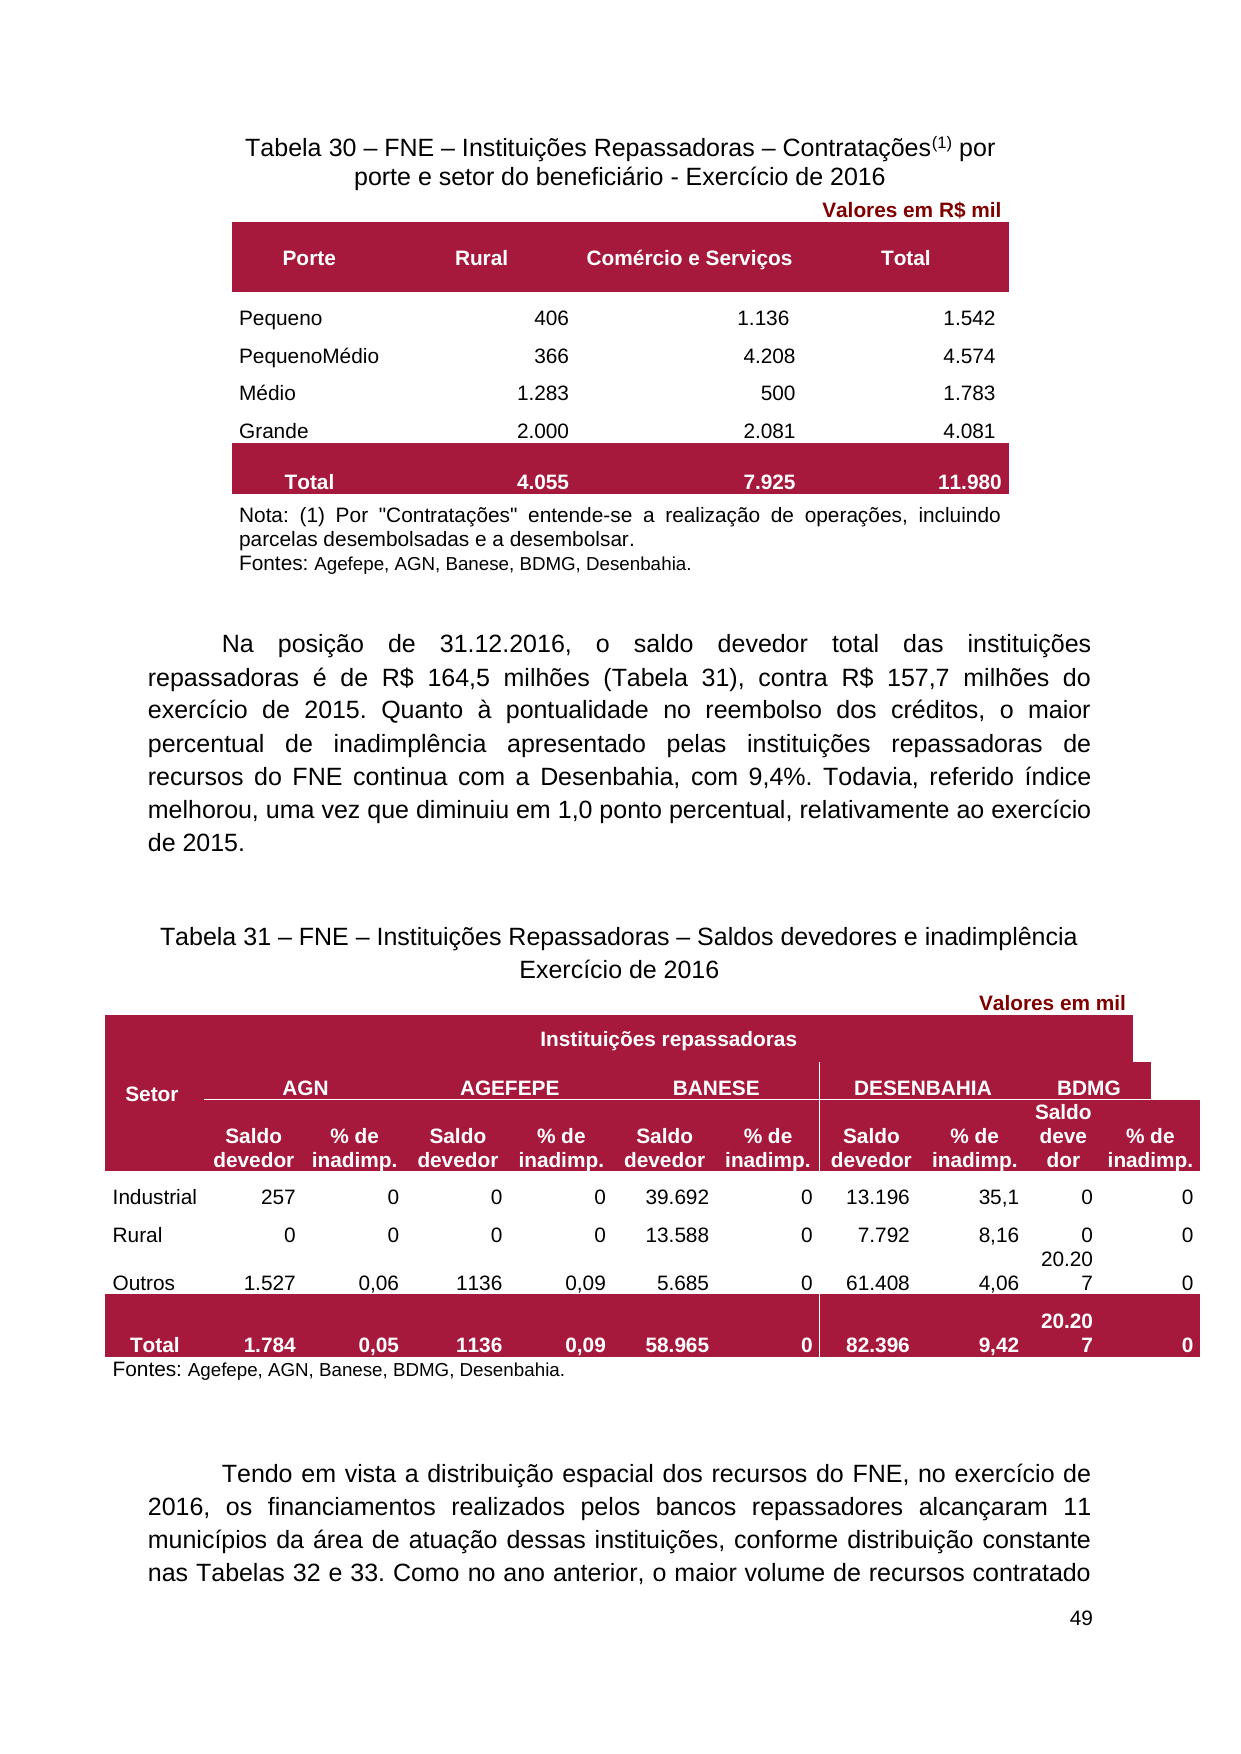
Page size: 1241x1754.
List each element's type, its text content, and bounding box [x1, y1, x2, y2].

table_cell BDMG [1026, 1062, 1151, 1099]
table_cell 1.136 [576, 293, 803, 330]
table_cell Saldo devedor [204, 1100, 303, 1171]
table_cell 1.784 [204, 1294, 303, 1357]
table_cell Porte [232, 222, 387, 292]
table_cell Instituições repassadoras [204, 1015, 1133, 1062]
table_cell 7.925 [576, 443, 803, 494]
table_cell [1151, 951, 1200, 984]
table_cell [453, 984, 591, 1015]
table_cell 4.055 [387, 443, 576, 494]
table_cell 2.081 [576, 405, 803, 442]
table_cell 0 [1026, 1209, 1100, 1246]
table_cell 2.000 [387, 405, 576, 442]
table_cell 9,42 [923, 1294, 1026, 1357]
table_cell 20.207 [1026, 1294, 1100, 1357]
table_cell 0 [716, 1209, 819, 1246]
table_header [1151, 881, 1200, 951]
table_cell Médio [232, 368, 387, 405]
table_cell 500 [576, 368, 803, 405]
table_cell 58.965 [613, 1294, 716, 1357]
table_cell % de inadimp. [1100, 1100, 1200, 1171]
table_cell Exercício de 2016 [105, 951, 1133, 984]
table_cell 8,16 [923, 1209, 1026, 1246]
table_cell Nota: (1) Por "Contratações" entende-se a realização de operações, incluindo parcelas desembolsadas e a desembolsar. [232, 494, 1009, 550]
table_cell Total [105, 1294, 204, 1357]
table_cell [364, 984, 453, 1015]
table_cell Setor [105, 1015, 204, 1171]
table_cell 0 [509, 1171, 613, 1209]
text Tendo em vista a distribuição espacial dos recursos do FNE, no exercício de 2016, os financiamentos realizados pelos bancos repassadores alcançaram 11 municípios da área de atuação dessas instituições, conforme distribuição constante nas Tabelas 32 e 33. Como no ano anterior, o maior volume de recursos contratado [148, 1459, 1093, 1586]
table_cell 20.207 [1026, 1246, 1100, 1294]
table_header [1133, 881, 1151, 951]
table_cell Fontes: Agefepe, AGN, Banese, BDMG, Desenbahia. [105, 1357, 819, 1405]
table_cell [1133, 984, 1151, 1015]
table_cell 0 [303, 1209, 406, 1246]
table_cell 82.396 [820, 1294, 923, 1357]
table_cell Saldo devedor [820, 1100, 923, 1171]
table_cell 257 [204, 1171, 303, 1209]
table_cell [232, 598, 387, 629]
table_cell 0 [716, 1294, 819, 1357]
table_cell Valores em R$ mil [232, 191, 1009, 222]
table_cell Outros [105, 1246, 204, 1294]
table_cell Rural [105, 1209, 204, 1246]
table_cell Valores em mil [820, 984, 1133, 1015]
table_cell [591, 984, 678, 1015]
table_cell 4,06 [923, 1246, 1026, 1294]
table_cell 1136 [406, 1294, 509, 1357]
table_cell 4.081 [803, 405, 1009, 442]
table_cell PequenoMédio [232, 330, 387, 367]
table_cell [678, 984, 819, 1015]
table_cell [576, 598, 803, 629]
table_cell [1026, 1357, 1100, 1405]
table_cell Saldo devedor [613, 1100, 716, 1171]
table_cell Grande [232, 405, 387, 442]
table_cell 1.527 [204, 1246, 303, 1294]
table_cell 406 [387, 293, 576, 330]
table_cell [204, 984, 364, 1015]
table_cell 1.542 [803, 293, 1009, 330]
table_cell [803, 598, 1009, 629]
table_cell Industrial [105, 1171, 204, 1209]
table_cell 0,06 [303, 1246, 406, 1294]
table_header Tabela 31 – FNE – Instituições Repassadoras – Saldos devedores e inadimplência [105, 881, 1133, 951]
table_cell % de inadimp. [509, 1100, 613, 1171]
table_cell [105, 984, 204, 1015]
table_cell 0 [1100, 1209, 1200, 1246]
table_cell % de inadimp. [716, 1100, 819, 1171]
table_cell [820, 1357, 923, 1405]
table_cell 0 [509, 1209, 613, 1246]
table_cell [1151, 984, 1200, 1015]
table_cell Saldo devedor [406, 1100, 509, 1171]
table_cell 7.792 [820, 1209, 923, 1246]
table_cell [1151, 1062, 1200, 1099]
table_cell [923, 1357, 1026, 1405]
table_cell 0 [204, 1209, 303, 1246]
table_cell Fontes: Agefepe, AGN, Banese, BDMG, Desenbahia. [232, 550, 1009, 598]
table_cell 0 [716, 1171, 819, 1209]
table_cell % de inadimp. [303, 1100, 406, 1171]
table_cell 0,05 [303, 1294, 406, 1357]
table_cell Pequeno [232, 293, 387, 330]
table_cell 0,09 [509, 1246, 613, 1294]
table_cell 0 [1100, 1171, 1200, 1209]
table_cell 366 [387, 330, 576, 367]
table_cell [1133, 951, 1151, 984]
table_cell 61.408 [820, 1246, 923, 1294]
table_cell 0 [1026, 1171, 1100, 1209]
table_cell 0 [1100, 1294, 1200, 1357]
table_cell Saldodevedor [1026, 1100, 1100, 1171]
table_cell AGEFEPE [406, 1062, 613, 1099]
table_cell 4.208 [576, 330, 803, 367]
table_cell 0 [1100, 1246, 1200, 1294]
table_cell Rural [387, 222, 576, 292]
text Na posição de 31.12.2016, o saldo devedor total das instituições repassadoras é de R$ 164,5 milhões (Tabela 31), contra R$ 157,7 milhões do exercício de 2015. Quanto à pontualidade no reembolso dos créditos, o maior percentual de inadimplência apresentado pelas instituições repassadoras de recursos do FNE continua com a Desenbahia, com 9,4%. Todavia, referido índice melhorou, uma vez que diminuiu em 1,0 ponto percentual, relativamente ao exercício de 2015. [148, 629, 1093, 856]
table_cell Comércio e Serviços [576, 222, 803, 292]
table_cell 39.692 [613, 1171, 716, 1209]
table_cell 1.283 [387, 368, 576, 405]
table_cell DESENBAHIA [820, 1062, 1026, 1099]
table_cell [387, 598, 576, 629]
table_cell Total [803, 222, 1009, 292]
table_cell [1133, 1015, 1151, 1062]
table_cell 0 [406, 1209, 509, 1246]
table_cell [1100, 1357, 1200, 1405]
table_header Tabela 30 – FNE – Instituições Repassadoras – Contratações(1) por porte e setor do beneficiário - Exercício de 2016 [232, 124, 1009, 191]
table_cell 11.980 [803, 443, 1009, 494]
table_cell % de inadimp. [923, 1100, 1026, 1171]
table_cell 4.574 [803, 330, 1009, 367]
table_cell 1.783 [803, 368, 1009, 405]
table_cell 13.196 [820, 1171, 923, 1209]
table_cell 0 [406, 1171, 509, 1209]
table_cell 0 [716, 1246, 819, 1294]
table_cell [1151, 1015, 1200, 1062]
table_cell BANESE [613, 1062, 819, 1099]
table_cell 0 [303, 1171, 406, 1209]
table_cell 13.588 [613, 1209, 716, 1246]
table_cell 35,1 [923, 1171, 1026, 1209]
table_cell 1136 [406, 1246, 509, 1294]
table_cell 0,09 [509, 1294, 613, 1357]
table_cell 5.685 [613, 1246, 716, 1294]
table_cell AGN [204, 1062, 406, 1099]
table_cell Total [232, 443, 387, 494]
